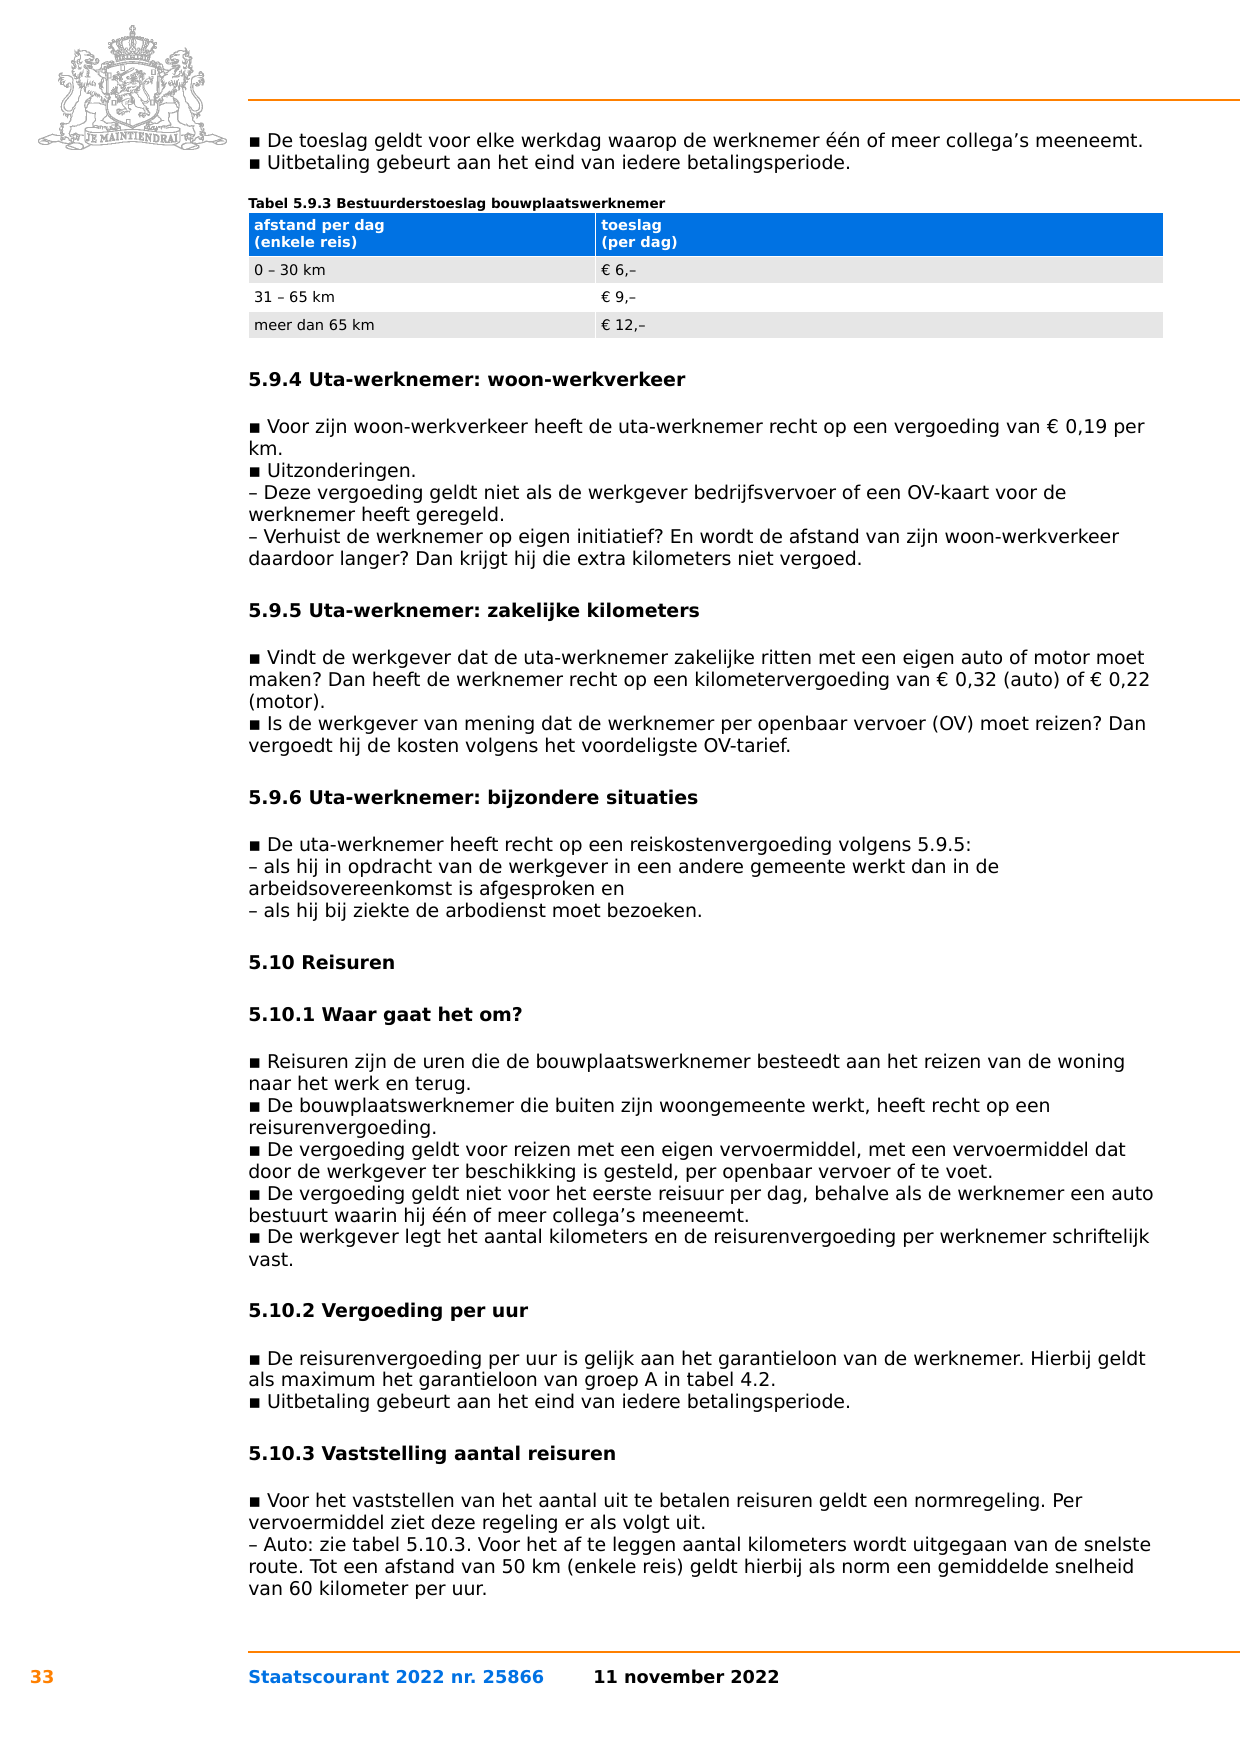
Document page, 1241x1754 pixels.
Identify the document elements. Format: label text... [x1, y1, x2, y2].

text ▪ De toeslag geldt voor elke werkdag waarop de werknemer één of meer collega’s meeneemt. [248, 130, 1163, 152]
subtitle 5.10.3 Vaststelling aantal reisuren [248, 1443, 1163, 1465]
text ▪ Uitbetaling gebeurt aan het eind van iedere betalingsperiode. [248, 1391, 1163, 1413]
text ▪ Vindt de werkgever dat de uta-werknemer zakelijke ritten met een eigen auto of motor moet maken? Dan heeft de werknemer recht op een kilometervergoeding van € 0,32 (auto) of € 0,22 (motor). [248, 647, 1163, 713]
table_header Tabel 5.9.3 Bestuurderstoeslag bouwplaatswerknemer [248, 196, 1163, 211]
text ▪ De reisurenvergoeding per uur is gelijk aan het garantieloon van de werknemer. Hierbij geldt als maximum het garantieloon van groep A in tabel 4.2. [248, 1347, 1163, 1391]
text ▪ Voor zijn woon-werkverkeer heeft de uta-werknemer recht op een vergoeding van € 0,19 per km. [248, 416, 1163, 460]
text ▪ De bouwplaatswerknemer die buiten zijn woongemeente werkt, heeft recht op een reisurenvergoeding. [248, 1094, 1163, 1138]
text – Auto: zie tabel 5.10.3. Voor het af te leggen aantal kilometers wordt uitgegaan van de snelste route. Tot een afstand van 50 km (enkele reis) geldt hierbij als norm een gemiddelde snelheid van 60 kilometer per uur. [248, 1534, 1163, 1600]
text ▪ Reisuren zijn de uren die de bouwplaatswerknemer besteedt aan het reizen van de woning naar het werk en terug. [248, 1051, 1163, 1094]
text – als hij in opdracht van de werkgever in een andere gemeente werkt dan in de arbeidsovereenkomst is afgesproken en [248, 856, 1163, 900]
text ▪ Voor het vaststellen van het aantal uit te betalen reisuren geldt een normregeling. Per vervoermiddel ziet deze regeling er als volgt uit. [248, 1490, 1163, 1534]
table_cell meer dan 65 km [249, 312, 595, 338]
text ▪ De vergoeding geldt niet voor het eerste reisuur per dag, behalve als de werknemer een auto bestuurt waarin hij één of meer collega’s meeneemt. [248, 1182, 1163, 1226]
text – Verhuist de werknemer op eigen initiatief? En wordt de afstand van zijn woon-werkverkeer daardoor langer? Dan krijgt hij die extra kilometers niet vergoed. [248, 526, 1163, 570]
text ▪ Is de werkgever van mening dat de werknemer per openbaar vervoer (OV) moet reizen? Dan vergoedt hij de kosten volgens het voordeligste OV-tarief. [248, 713, 1163, 757]
table_cell toeslag (per dag) [596, 213, 1163, 256]
table_cell € 9,– [596, 284, 1163, 311]
subtitle 5.9.6 Uta-werknemer: bijzondere situaties [248, 787, 1163, 809]
text ▪ De uta-werknemer heeft recht op een reiskostenvergoeding volgens 5.9.5: [248, 834, 1163, 856]
text ▪ Uitbetaling gebeurt aan het eind van iedere betalingsperiode. [248, 152, 1163, 174]
subtitle 5.9.4 Uta-werknemer: woon-werkverkeer [248, 369, 1163, 391]
table_cell € 6,– [596, 257, 1163, 283]
subtitle 5.10.2 Vergoeding per uur [248, 1300, 1163, 1322]
text – als hij bij ziekte de arbodienst moet bezoeken. [248, 900, 1163, 922]
picture [38, 25, 227, 150]
table_cell € 12,– [596, 312, 1163, 338]
subtitle 5.10 Reisuren [248, 952, 1163, 974]
text ▪ De werkgever legt het aantal kilometers en de reisurenvergoeding per werknemer schriftelijk vast. [248, 1226, 1163, 1270]
text ▪ De vergoeding geldt voor reizen met een eigen vervoermiddel, met een vervoermiddel dat door de werkgever ter beschikking is gesteld, per openbaar vervoer of te voet. [248, 1138, 1163, 1182]
text ▪ Uitzonderingen. [248, 460, 1163, 482]
text – Deze vergoeding geldt niet als de werkgever bedrijfsvervoer of een OV-kaart voor de werknemer heeft geregeld. [248, 482, 1163, 526]
subtitle 5.10.1 Waar gaat het om? [248, 1004, 1163, 1026]
table_cell 31 – 65 km [249, 284, 595, 311]
table_cell afstand per dag (enkele reis) [249, 213, 595, 256]
subtitle 5.9.5 Uta-werknemer: zakelijke kilometers [248, 600, 1163, 622]
table_cell 0 – 30 km [249, 257, 595, 283]
